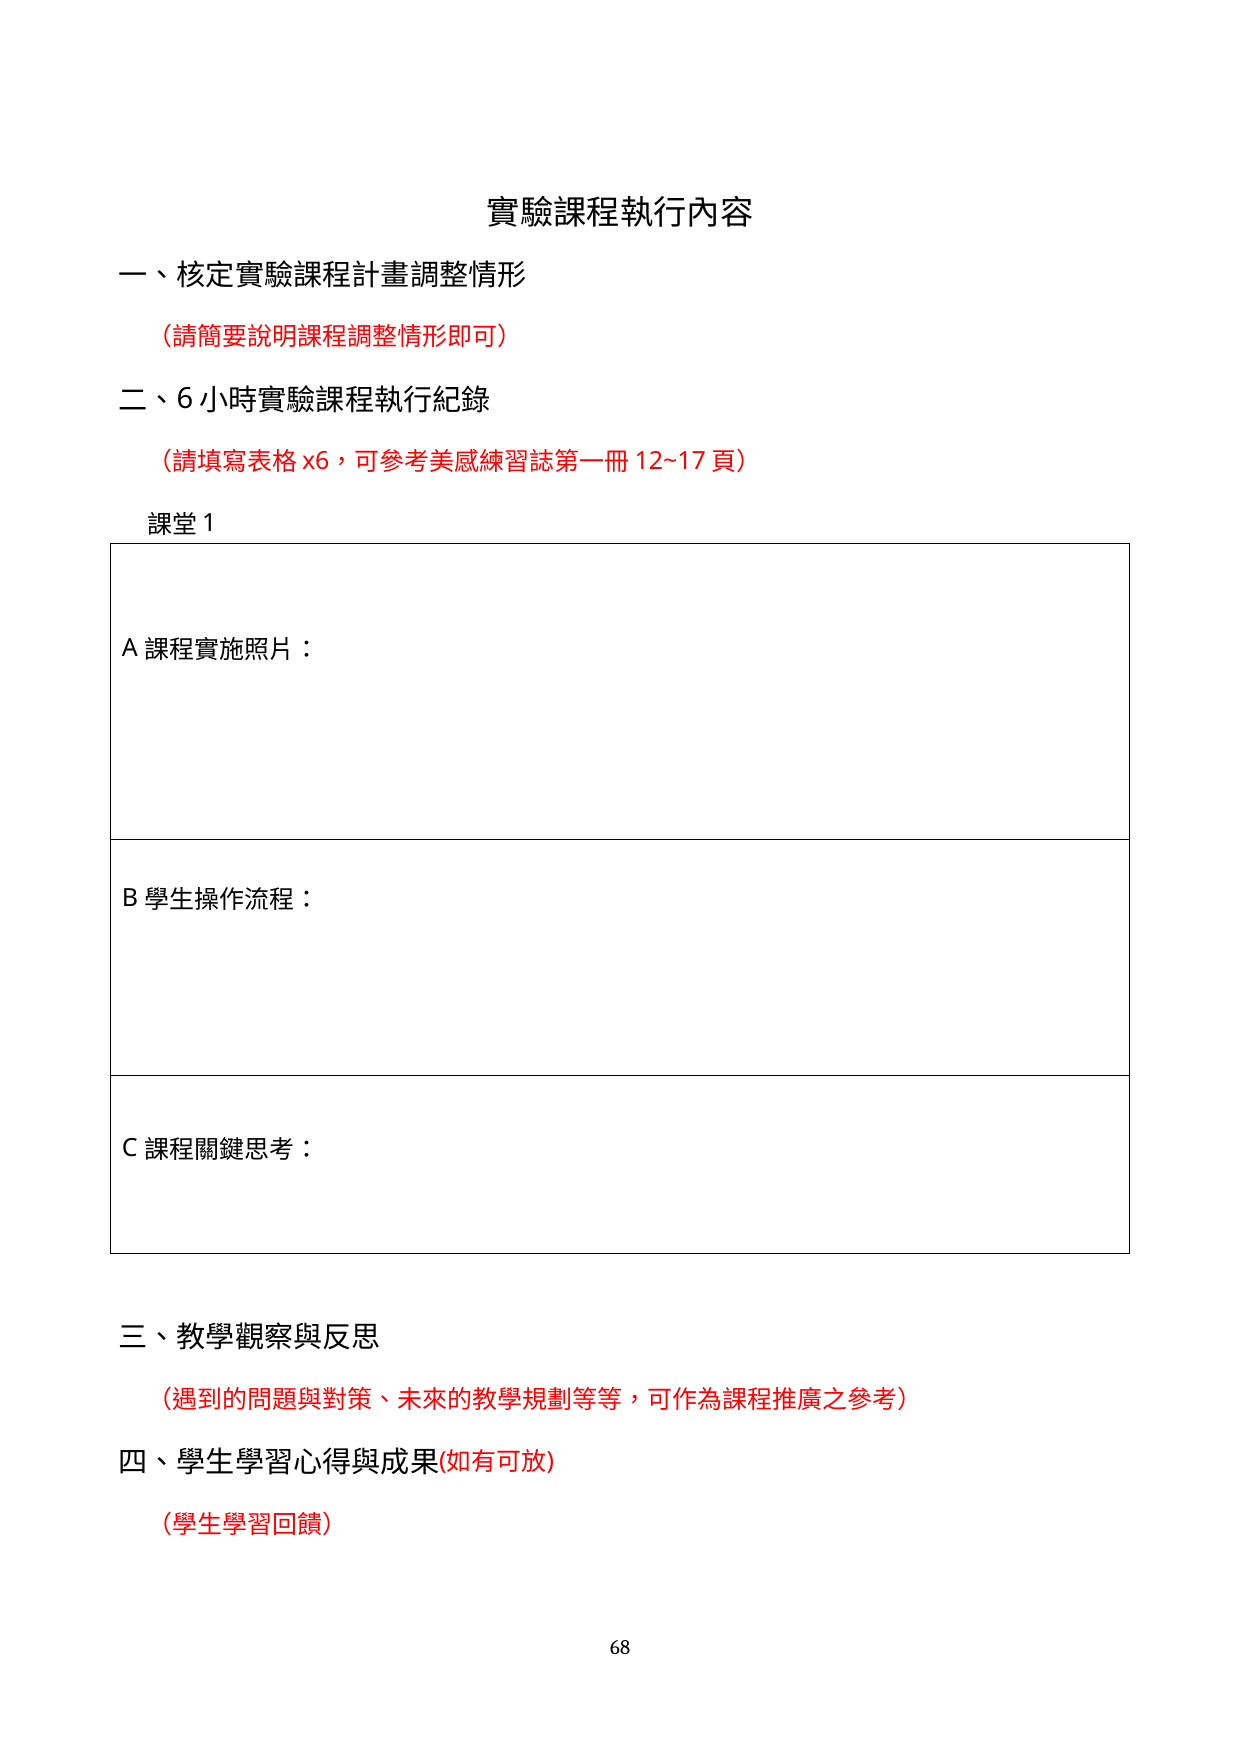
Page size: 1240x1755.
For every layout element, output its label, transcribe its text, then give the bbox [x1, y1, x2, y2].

text （請填寫表格x6，可參考美感練習誌第一冊12~17頁） [147, 418, 1121, 481]
table_cell C 課程關鍵思考： [111, 1076, 1129, 1252]
text （遇到的問題與對策、未來的教學規劃等等，可作為課程推廣之參考） [147, 1356, 1121, 1418]
text 課堂1 [147, 481, 1121, 543]
text 二、6小時實驗課程執行紀錄 [118, 356, 1121, 418]
table_cell B 學生操作流程： [111, 840, 1129, 1075]
text （學生學習回饋） [147, 1481, 1121, 1543]
text 三、教學觀察與反思 [118, 1293, 1121, 1356]
table_header A 課程實施照片： [111, 544, 1129, 839]
text 四、學生學習心得與成果(如有可放) [118, 1418, 1121, 1481]
text （請簡要說明課程調整情形即可） [147, 293, 1121, 356]
text 一、核定實驗課程計畫調整情形 [118, 231, 1121, 293]
text 實驗課程執行內容 [118, 168, 1121, 231]
